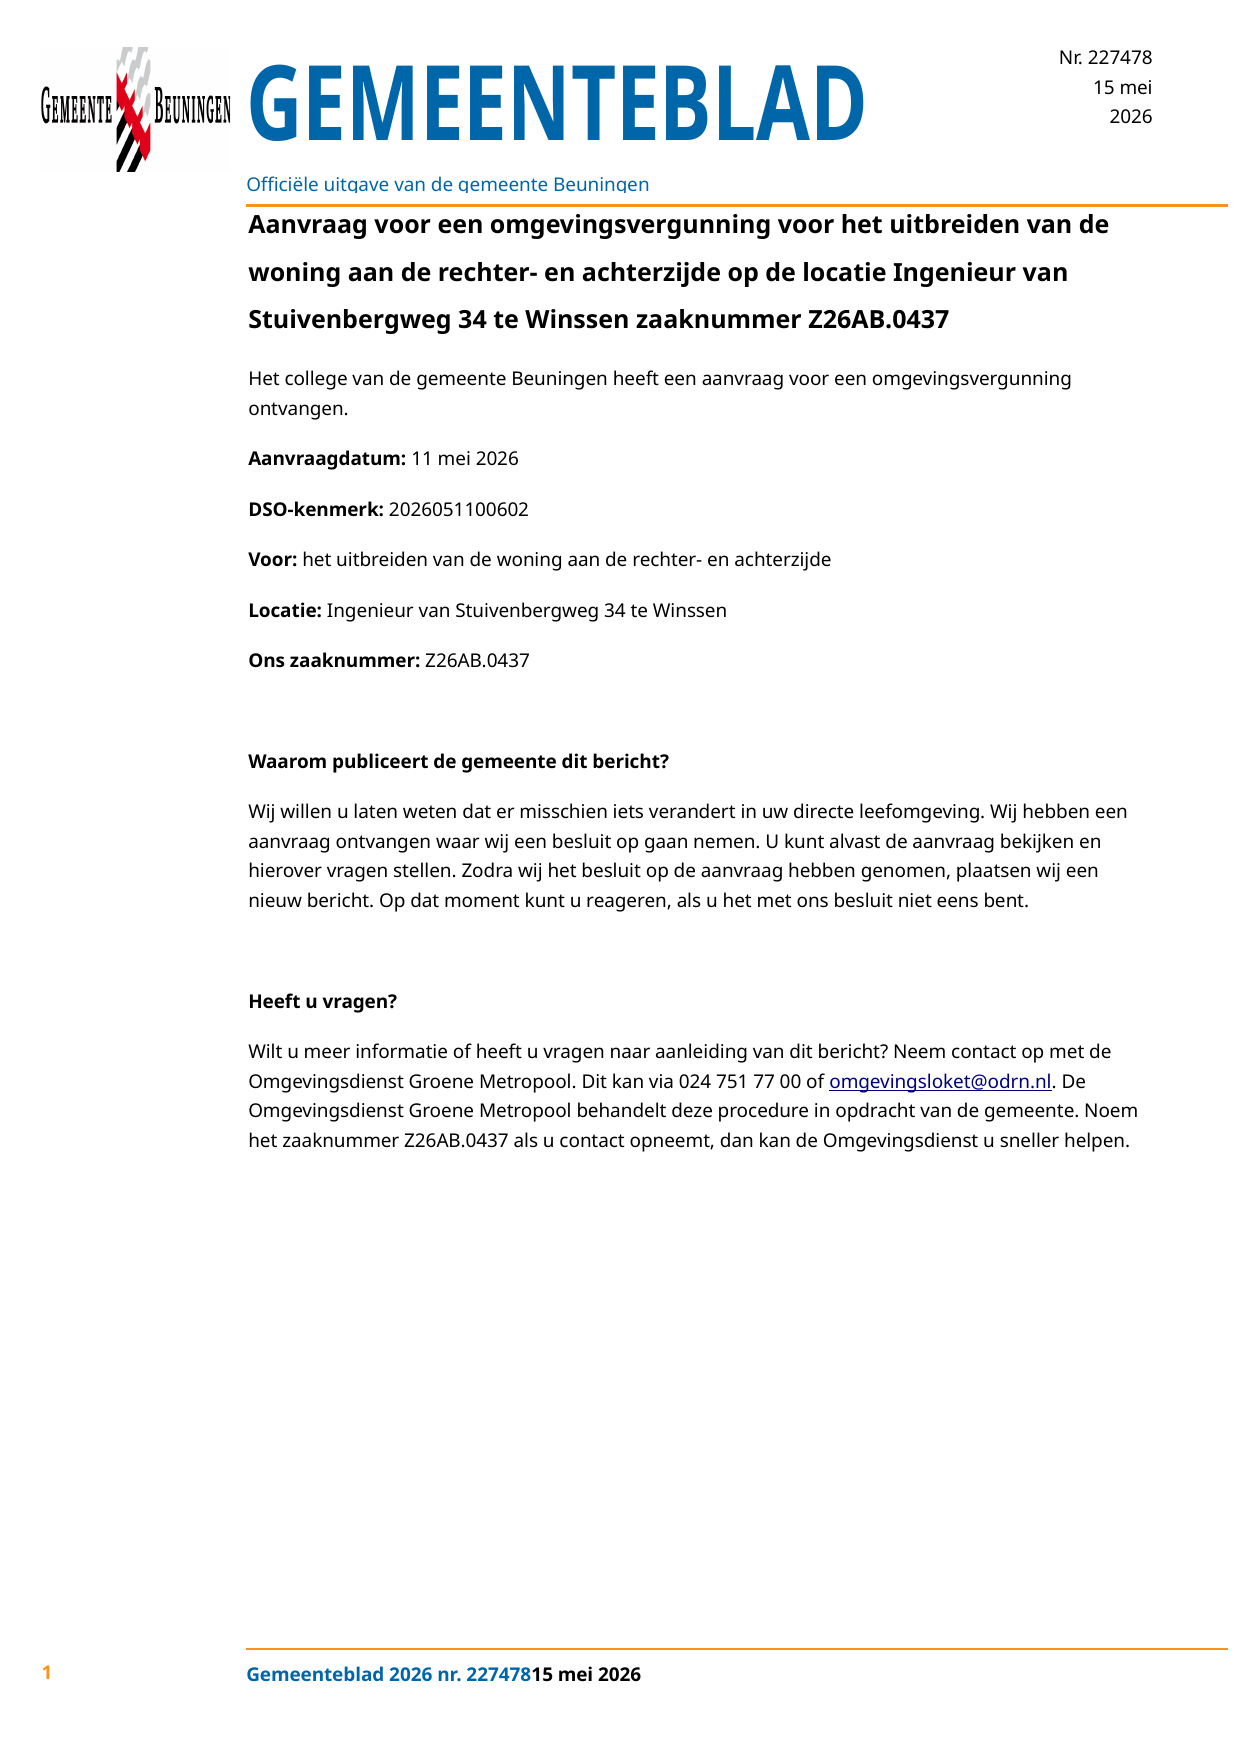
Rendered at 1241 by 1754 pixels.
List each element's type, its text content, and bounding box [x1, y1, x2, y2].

text Ons zaaknummer: Z26AB.0437 [248, 647, 1152, 673]
picture [41, 47, 231, 172]
text Locatie: Ingenieur van Stuivenbergweg 34 te Winssen [248, 597, 1152, 622]
text DSO-kenmerk: 2026051100602 [248, 496, 1152, 522]
text Het college van de gemeente Beuningen heeft een aanvraag voor een omgevingsvergunning ontvangen. [248, 366, 1152, 421]
text Wilt u meer informatie of heeft u vragen naar aanleiding van dit bericht? Neem contact op met de Omgevingsdienst Groene Metropool. Dit kan via 024 751 77 00 of omgevingsloket@odrn.nl. De Omgevingsdienst Groene Metropool behandelt deze procedure in opdracht van de gemeente. Noem het zaaknummer Z26AB.0437 als u contact opneemt, dan kan de Omgevingsdienst u sneller helpen. [248, 1038, 1152, 1153]
text Aanvraagdatum: 11 mei 2026 [248, 446, 1152, 471]
text Voor: het uitbreiden van de woning aan de rechter- en achterzijde [248, 546, 1152, 572]
text Wij willen u laten weten dat er misschien iets verandert in uw directe leefomgeving. Wij hebben een aanvraag ontvangen waar wij een besluit op gaan nemen. U kunt alvast de aanvraag bekijken en hierover vragen stellen. Zodra wij het besluit op de aanvraag hebben genomen, plaatsen wij een nieuw bericht. Op dat moment kunt u reageren, als u het met ons besluit niet eens bent. [248, 798, 1152, 913]
text Waarom publiceert de gemeente dit bericht? [248, 748, 1152, 774]
text Aanvraag voor een omgevingsvergunning voor het uitbreiden van de woning aan de rechter- en achterzijde op de locatie Ingenieur van Stuivenbergweg 34 te Winssen zaaknummer Z26AB.0437 [248, 207, 1152, 336]
text Heeft u vragen? [248, 988, 1152, 1014]
